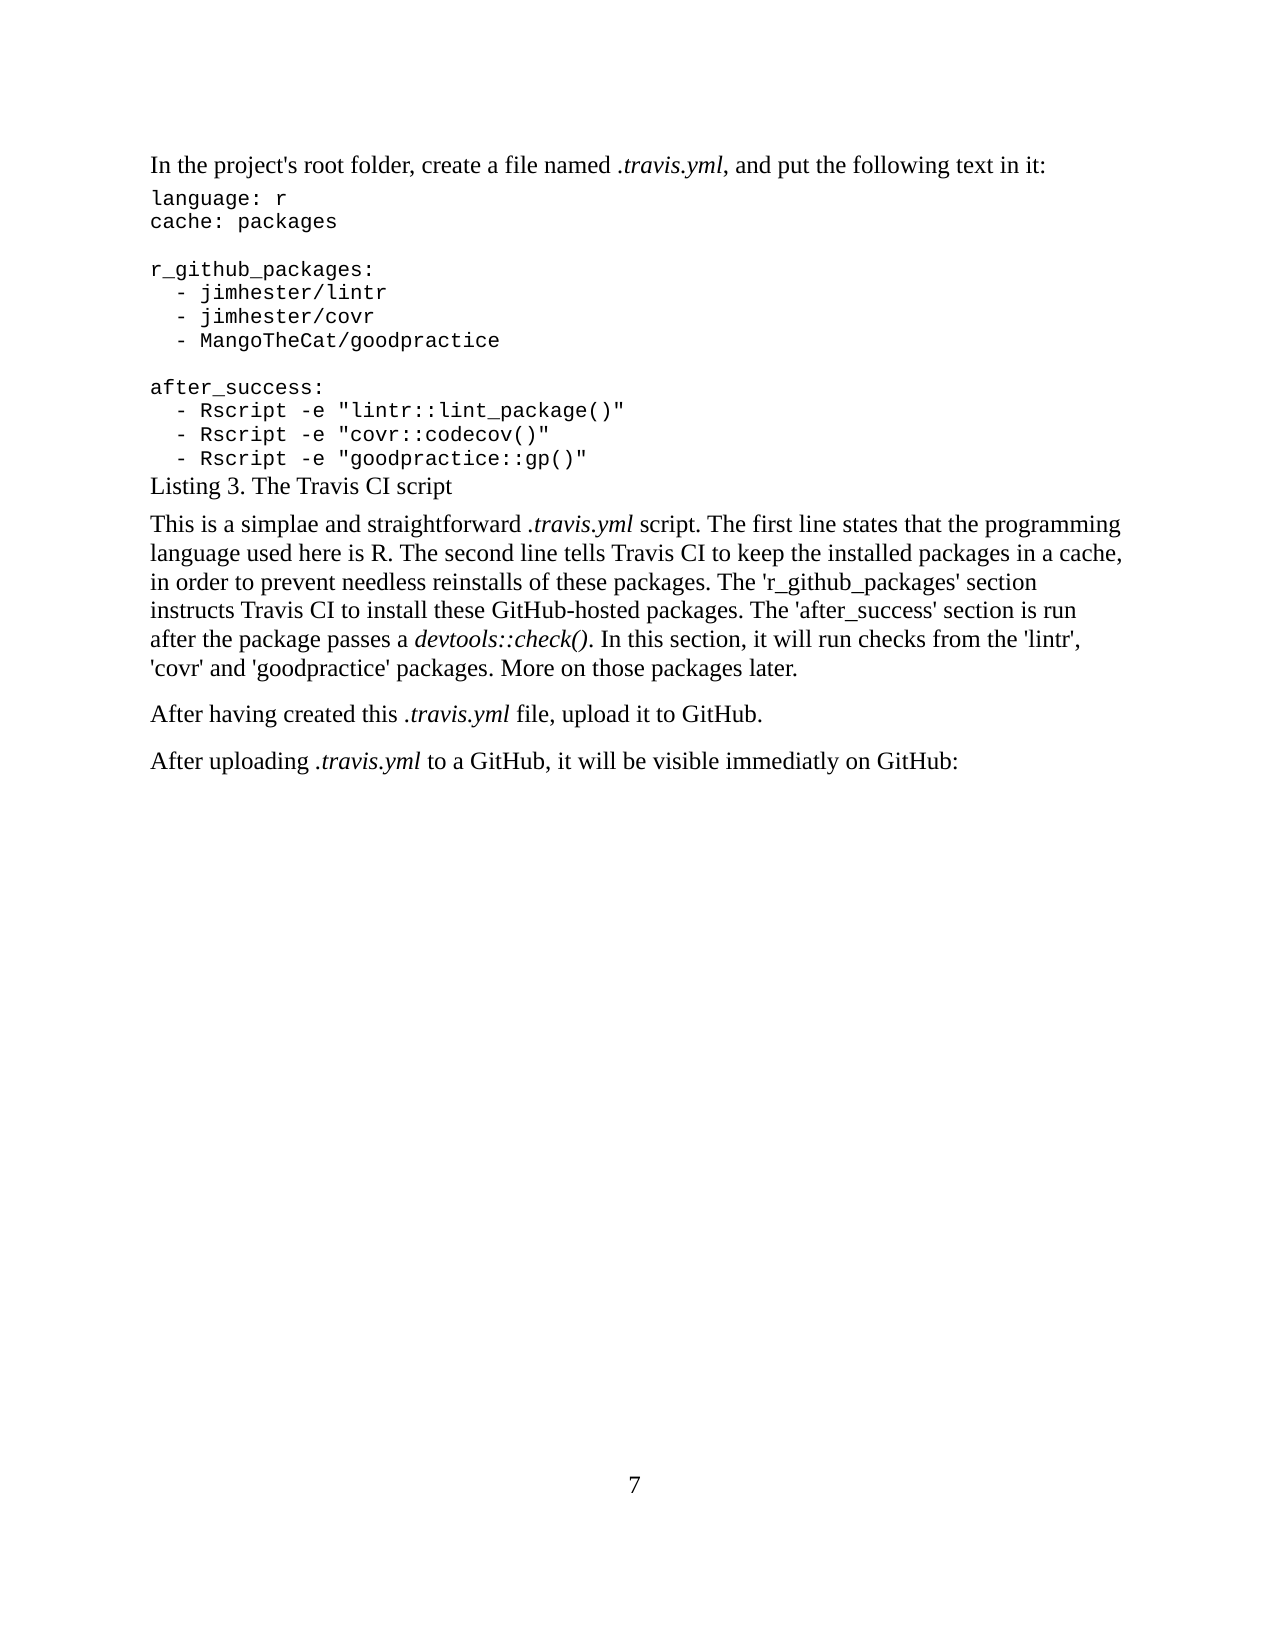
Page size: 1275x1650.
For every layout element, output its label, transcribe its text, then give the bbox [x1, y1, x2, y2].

text - Rscript -e "covr::codecov()" [150, 424, 1125, 448]
text - MangoTheCat/goodpractice [150, 329, 1125, 353]
text after_success: [150, 377, 1125, 401]
text After having created this .travis.yml file, upload it to GitHub. [150, 699, 1125, 728]
text - jimhester/covr [150, 306, 1125, 329]
text language: r [150, 188, 1125, 211]
text - Rscript -e "lintr::lint_package()" [150, 401, 1125, 424]
text cache: packages [150, 211, 1125, 235]
text Listing 3. The Travis CI script [150, 471, 1125, 500]
text After uploading .travis.yml to a GitHub, it will be visible immediatly on GitHub: [150, 746, 1125, 775]
text In the project's root folder, create a file named .travis.yml, and put the following text in it: [150, 150, 1125, 179]
text - Rscript -e "goodpractice::gp()" [150, 448, 1125, 471]
text This is a simplae and straightforward .travis.yml script. The first line states that the programming language used here is R. The second line tells Travis CI to keep the installed packages in a cache, in order to prevent needless reinstalls of these packages. The 'r_github_packages' section instructs Travis CI to install these GitHub-hosted packages. The 'after_success' section is run after the package passes a devtools::check(). In this section, it will run checks from the 'lintr', 'covr' and 'goodpractice' packages. More on those packages later. [150, 509, 1125, 682]
text r_github_packages: [150, 259, 1125, 282]
text - jimhester/lintr [150, 282, 1125, 306]
